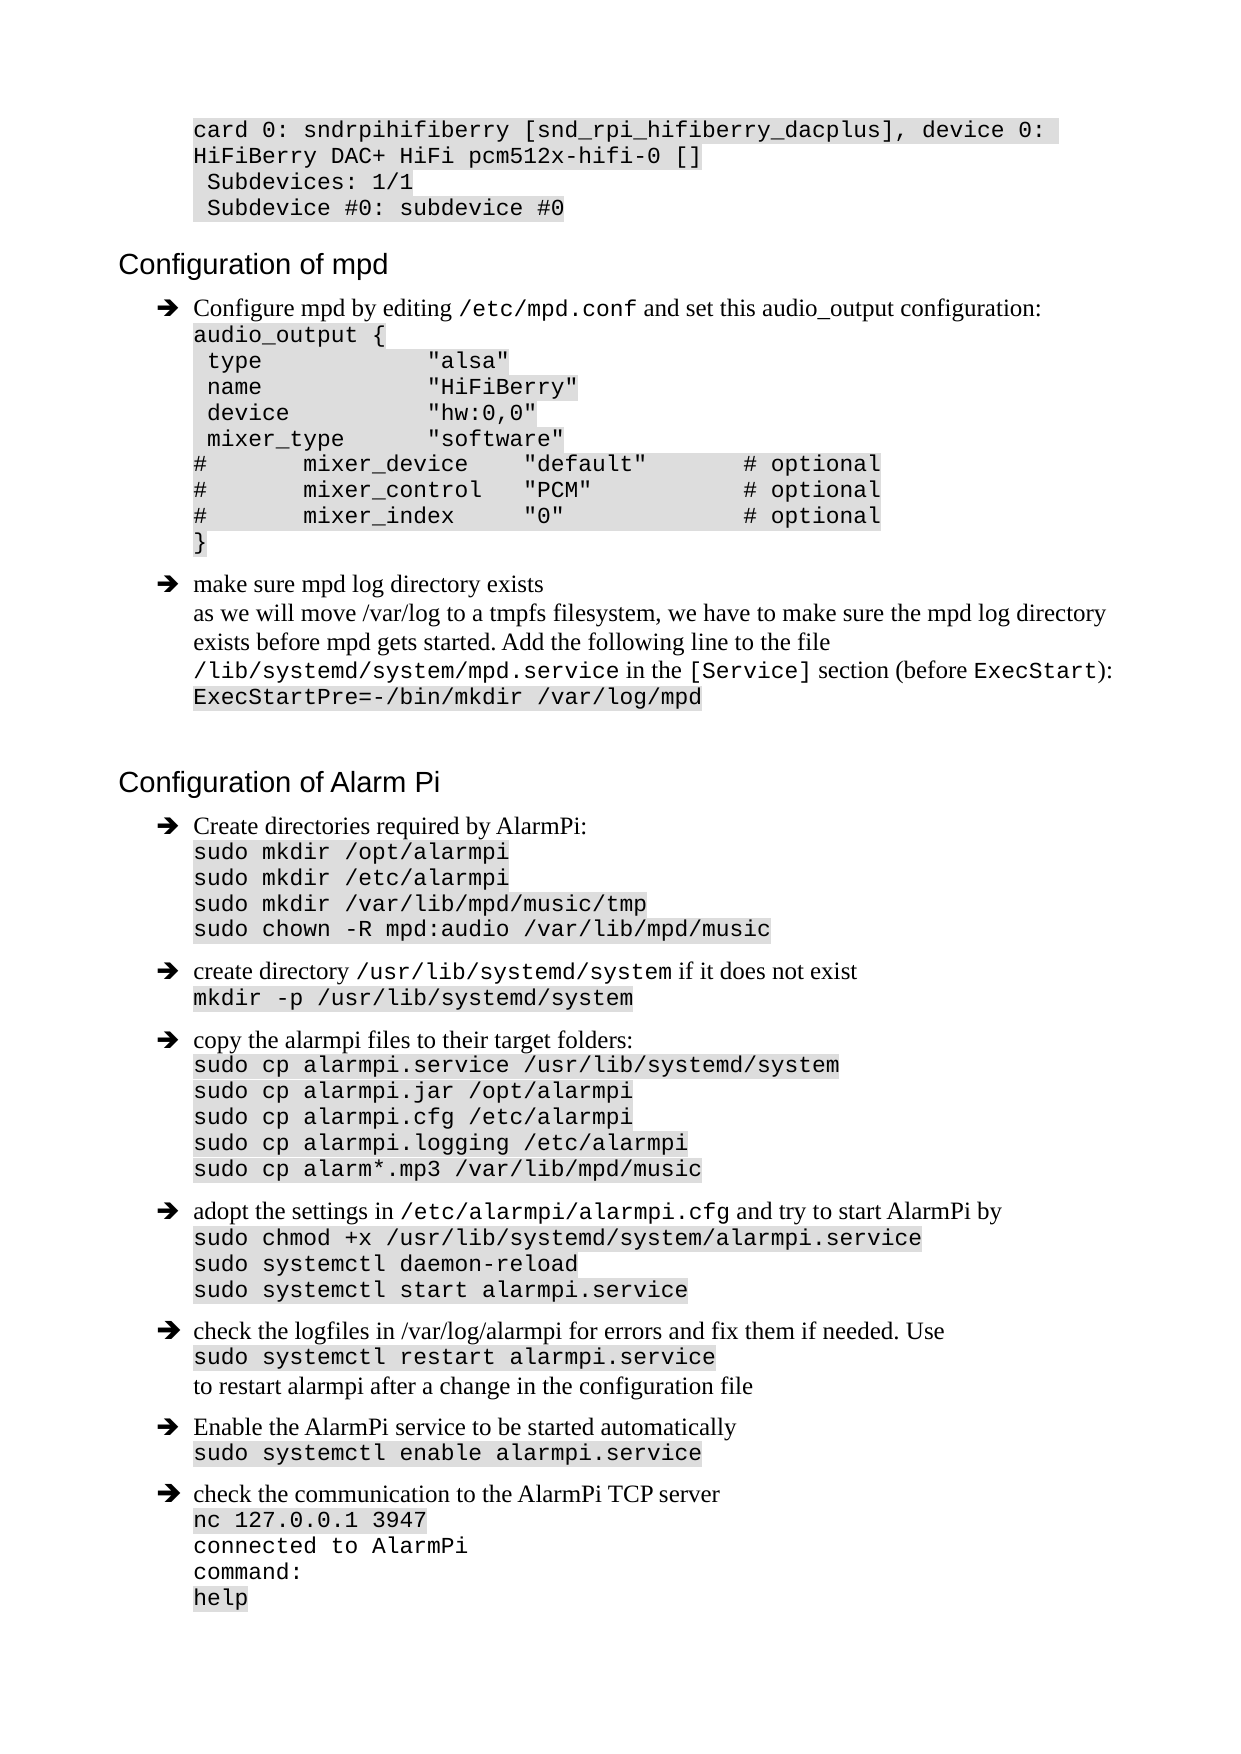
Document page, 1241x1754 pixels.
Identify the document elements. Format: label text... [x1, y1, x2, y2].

list adopt the settings in /etc/alarmpi/alarmpi.cfg and try to start AlarmPi by sudo chmod +x /usr/lib/systemd/system/alarmpi.service sudo systemctl daemon-reload sudo systemctl start alarmpi.service [156, 1196, 1122, 1304]
subtitle Configuration of Alarm Pi [118, 765, 1122, 799]
list Configure mpd by editing /etc/mpd.conf and set this audio_output configuration: audio_output { type "alsa" name "HiFiBerry" device "hw:0,0" mixer_type "software" # mixer_device "default" # optional # mixer_control "PCM" # optional # mixer_index "0" # optional } [156, 293, 1122, 557]
list copy the alarmpi files to their target folders: sudo cp alarmpi.service /usr/lib/systemd/system sudo cp alarmpi.jar /opt/alarmpi sudo cp alarmpi.cfg /etc/alarmpi sudo cp alarmpi.logging /etc/alarmpi sudo cp alarm*.mp3 /var/lib/mpd/music [156, 1025, 1122, 1183]
list make sure mpd log directory exists as we will move /var/log to a tmpfs filesystem, we have to make sure the mpd log directory exists before mpd gets started. Add the following line to the file /lib/systemd/system/mpd.service in the [Service] section (before ExecStart): ExecStartPre=-/bin/mkdir /var/log/mpd [156, 569, 1122, 740]
list check the communication to the AlarmPi TCP server nc 127.0.0.1 3947 connected to AlarmPi command: help [156, 1479, 1122, 1612]
list Create directories required by AlarmPi: sudo mkdir /opt/alarmpi sudo mkdir /etc/alarmpi sudo mkdir /var/lib/mpd/music/tmp sudo chown -R mpd:audio /var/lib/mpd/music [156, 811, 1122, 944]
list Enable the AlarmPi service to be started automatically sudo systemctl enable alarmpi.service [156, 1412, 1122, 1467]
subtitle Configuration of mpd [118, 247, 1122, 280]
list create directory /usr/lib/systemd/system if it does not exist mkdir -p /usr/lib/systemd/system [156, 956, 1122, 1012]
list check the logfiles in /var/log/alarmpi for errors and fix them if needed. Use sudo systemctl restart alarmpi.service to restart alarmpi after a change in the configuration file [156, 1316, 1122, 1400]
list card 0: sndrpihifiberry [snd_rpi_hifiberry_dacplus], device 0: HiFiBerry DAC+ HiFi pcm512x-hifi-0 [] Subdevices: 1/1 Subdevice #0: subdevice #0 [156, 118, 1122, 222]
